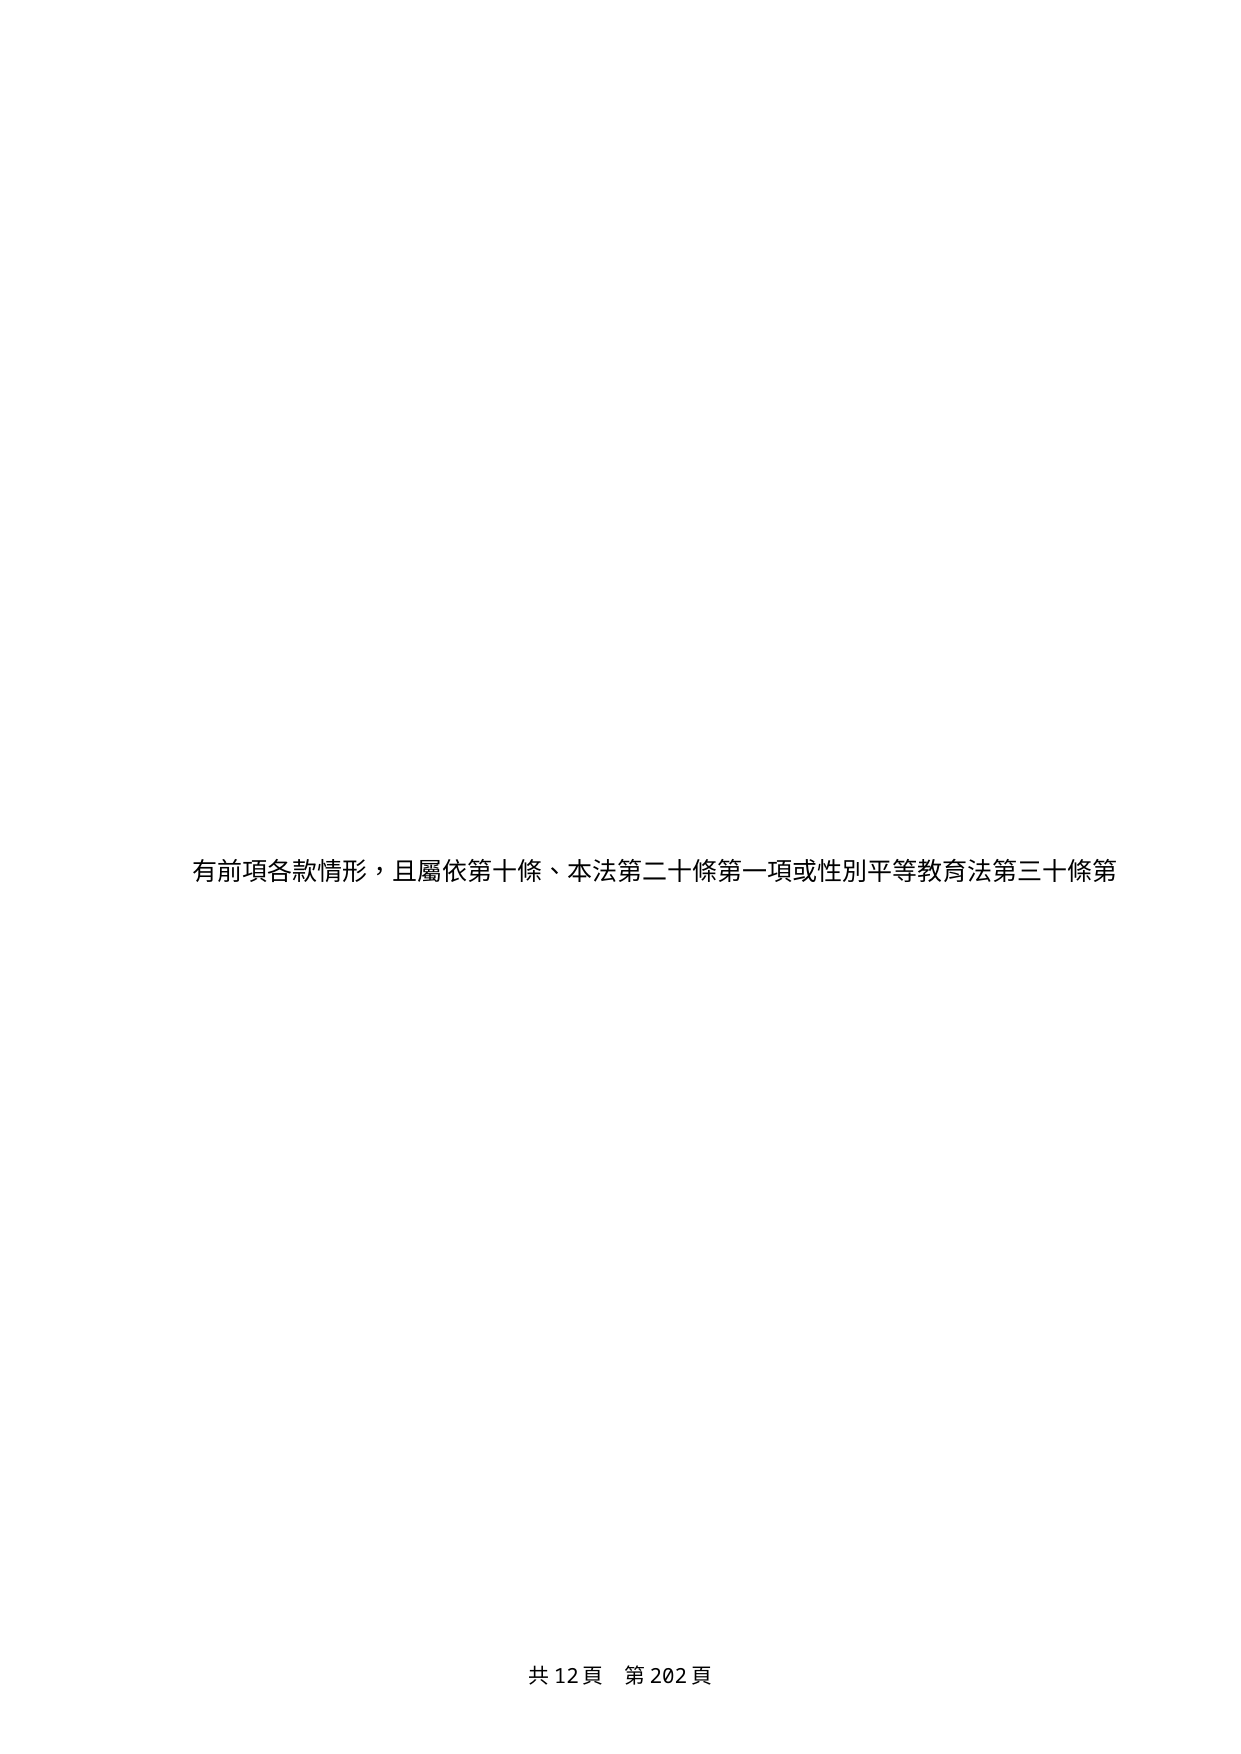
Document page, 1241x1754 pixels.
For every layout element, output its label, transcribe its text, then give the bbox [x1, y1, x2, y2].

text 有前項各款情形，且屬依第十條、本法第二十條第一項或性別平等教育法第三十條第 [192, 828, 1122, 891]
